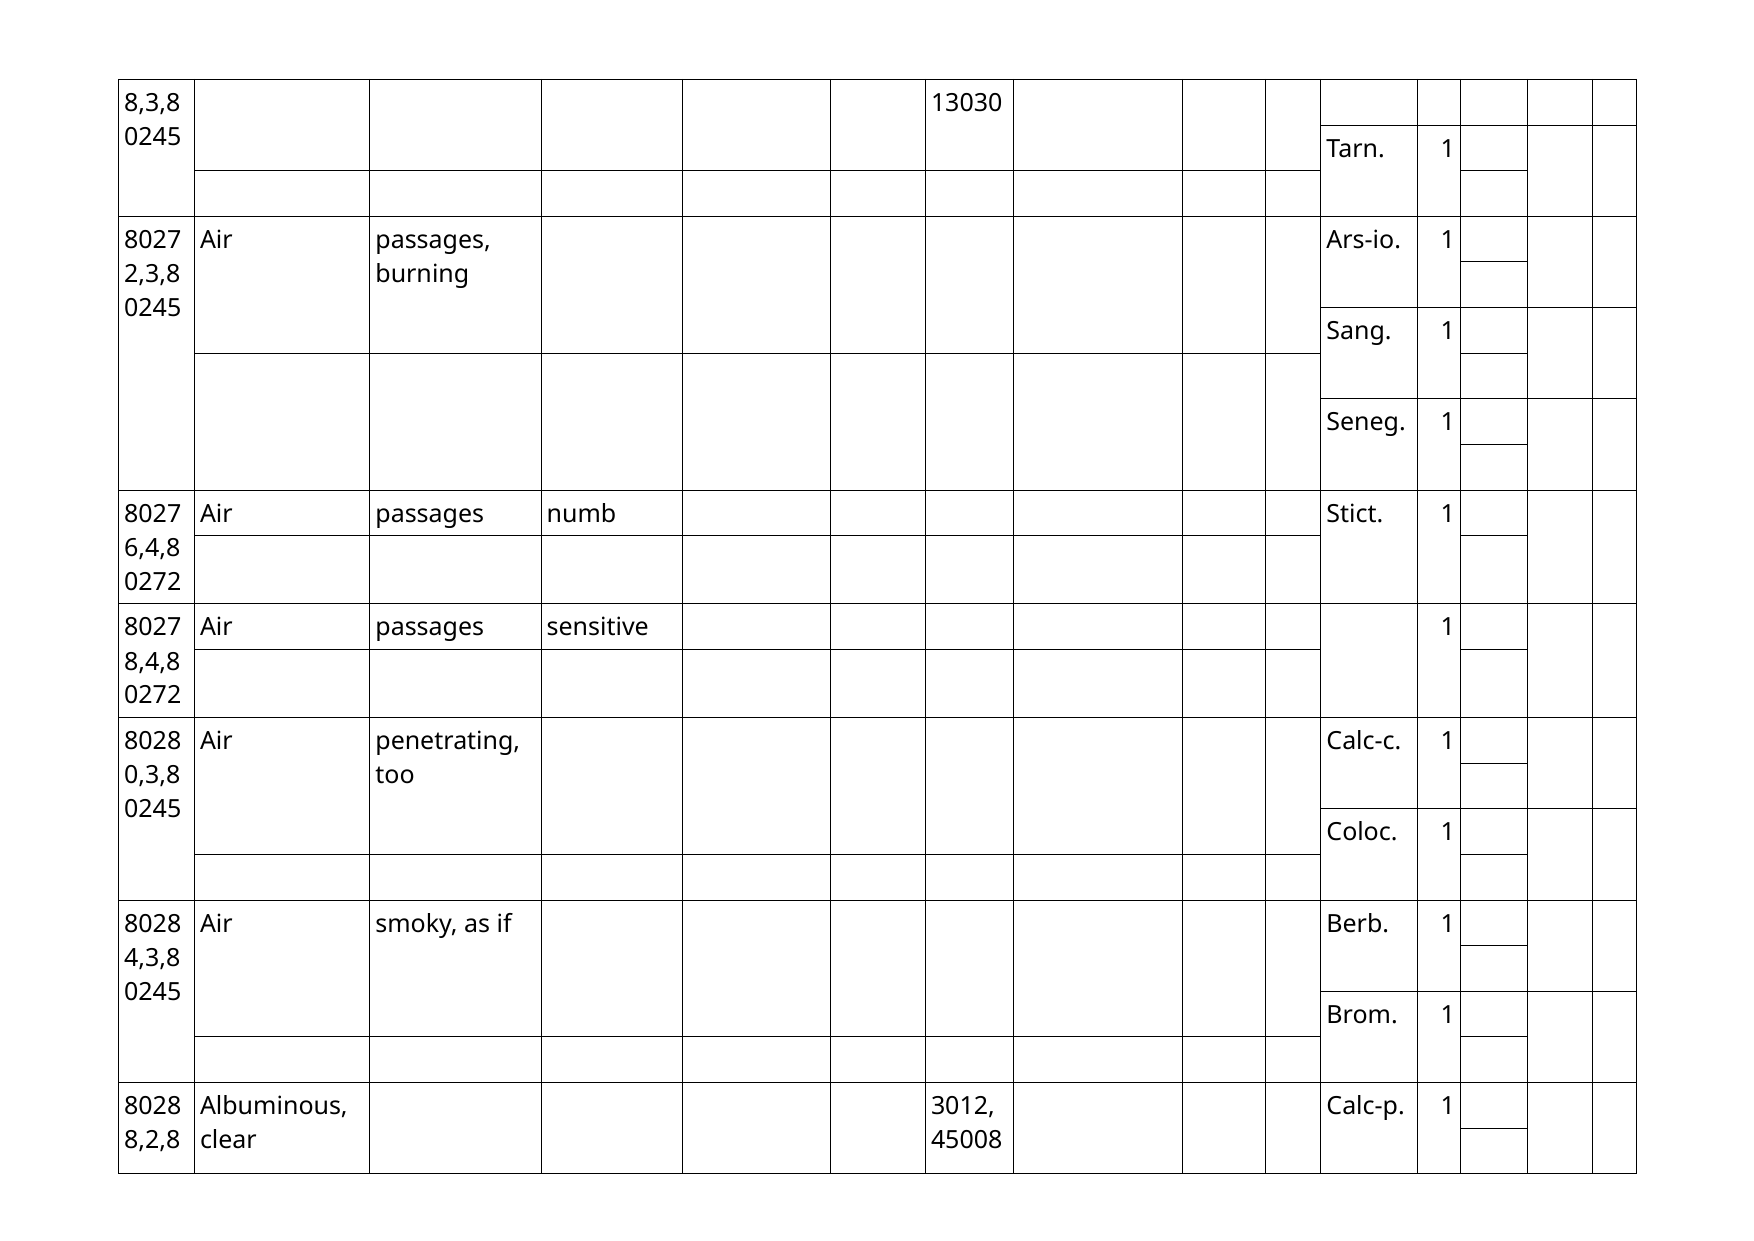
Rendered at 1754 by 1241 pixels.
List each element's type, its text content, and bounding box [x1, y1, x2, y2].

table_cell [542, 80, 682, 170]
table_cell [1183, 855, 1265, 899]
table_cell [1183, 1037, 1265, 1082]
table_cell [831, 491, 925, 535]
table_cell Tarn. [1321, 126, 1417, 216]
table_cell [542, 536, 682, 603]
table_cell 1 [1418, 126, 1460, 216]
table_cell [926, 536, 1013, 603]
table_cell [1593, 901, 1636, 991]
table_cell [1014, 855, 1182, 899]
table_cell [1183, 718, 1265, 854]
table_cell [831, 1037, 925, 1082]
table_cell [1183, 536, 1265, 603]
table_cell passages, burning [370, 217, 541, 353]
table_cell 3012,45008 [926, 1083, 1013, 1173]
table_cell [1014, 80, 1182, 170]
table_cell [926, 491, 1013, 535]
table_cell [1014, 354, 1182, 489]
table_cell [1266, 604, 1320, 649]
table_cell 1 [1418, 718, 1460, 808]
table_cell Brom. [1321, 992, 1417, 1082]
table_cell [370, 1037, 541, 1082]
table_cell [683, 901, 830, 1036]
table_cell [195, 354, 369, 489]
table_cell [1266, 855, 1320, 899]
table_cell [1461, 399, 1527, 444]
table_cell [195, 855, 369, 899]
table_cell [1266, 718, 1320, 854]
table_cell [1461, 491, 1527, 535]
table_cell 80272,3,80245 [119, 217, 194, 489]
table_cell [1528, 491, 1592, 603]
table_cell 1 [1418, 992, 1460, 1082]
table_cell Albuminous, clear [195, 1083, 369, 1173]
table_cell [1461, 809, 1527, 854]
table_cell [195, 650, 369, 717]
table_cell numb [542, 491, 682, 535]
table_cell [683, 604, 830, 649]
table_cell [1461, 80, 1527, 124]
table_cell [1014, 171, 1182, 216]
table_cell [370, 650, 541, 717]
table_cell [1461, 262, 1527, 307]
table_cell 1 [1418, 399, 1460, 489]
table_cell [1461, 536, 1527, 603]
table_cell [831, 718, 925, 854]
table_cell [1528, 1083, 1592, 1173]
table_cell [1461, 354, 1527, 398]
table_cell [1183, 80, 1265, 170]
table_cell [831, 1083, 925, 1173]
table_cell [1528, 308, 1592, 398]
table_cell [831, 217, 925, 353]
table_cell [831, 604, 925, 649]
table_cell [1266, 171, 1320, 216]
table_cell [1014, 491, 1182, 535]
table_cell [1593, 399, 1636, 489]
table_cell [1183, 901, 1265, 1036]
table_cell [1266, 491, 1320, 535]
table_cell [1266, 217, 1320, 353]
table_cell 1 [1418, 491, 1460, 603]
table_cell [1461, 217, 1527, 261]
table_cell [926, 354, 1013, 489]
table_cell [1528, 718, 1592, 808]
table_cell [831, 901, 925, 1036]
table_cell [1528, 126, 1592, 216]
table_cell 80278,4,80272 [119, 604, 194, 717]
table_cell sensitive [542, 604, 682, 649]
table_cell [831, 80, 925, 170]
table_cell [683, 1083, 830, 1173]
table_cell [542, 171, 682, 216]
table_cell smoky, as if [370, 901, 541, 1036]
table_cell [1266, 901, 1320, 1036]
table_cell [831, 536, 925, 603]
table_cell [926, 171, 1013, 216]
table_cell Berb. [1321, 901, 1417, 991]
table_cell 1 [1418, 604, 1460, 717]
table_cell [683, 536, 830, 603]
table_cell [542, 901, 682, 1036]
table_cell penetrating, too [370, 718, 541, 854]
table_cell Seneg. [1321, 399, 1417, 489]
table_cell 1 [1418, 901, 1460, 991]
table_cell [683, 855, 830, 899]
table_cell [831, 650, 925, 717]
table_cell [926, 1037, 1013, 1082]
table_cell [195, 80, 369, 170]
table_cell [370, 80, 541, 170]
table_cell [542, 1083, 682, 1173]
table_cell [1593, 992, 1636, 1082]
table_cell [1321, 604, 1417, 717]
table_cell [831, 171, 925, 216]
table_cell Air [195, 604, 369, 649]
table_cell [1461, 946, 1527, 991]
table_cell [1528, 80, 1592, 124]
table_cell [1014, 650, 1182, 717]
table_cell Coloc. [1321, 809, 1417, 899]
table_cell [683, 491, 830, 535]
table_cell [831, 354, 925, 489]
table_cell 80284,3,80245 [119, 901, 194, 1082]
table_cell [683, 354, 830, 489]
table_cell [1266, 536, 1320, 603]
table_cell 1 [1418, 308, 1460, 398]
table_cell [1593, 80, 1636, 124]
table_cell [195, 536, 369, 603]
table_cell Air [195, 901, 369, 1036]
table_cell [683, 718, 830, 854]
table_cell [926, 650, 1013, 717]
table_cell [1183, 604, 1265, 649]
table_cell [1183, 217, 1265, 353]
table_cell [1266, 1083, 1320, 1173]
table_cell [683, 650, 830, 717]
table_cell [370, 1083, 541, 1173]
table_cell [1593, 491, 1636, 603]
table_cell [1461, 1037, 1527, 1082]
table_cell [1014, 1083, 1182, 1173]
table_cell [831, 855, 925, 899]
table_cell [926, 718, 1013, 854]
table_cell [926, 855, 1013, 899]
table_cell [1461, 308, 1527, 353]
table_cell [542, 217, 682, 353]
table_cell [1593, 809, 1636, 899]
table_cell [542, 718, 682, 854]
table_cell [542, 1037, 682, 1082]
table_cell [1461, 126, 1527, 170]
table_cell [195, 171, 369, 216]
table_cell [1593, 1083, 1636, 1173]
table_cell [1014, 1037, 1182, 1082]
table_cell Stict. [1321, 491, 1417, 603]
table_cell [1528, 992, 1592, 1082]
table_cell [1183, 171, 1265, 216]
table_cell [1593, 217, 1636, 307]
table_cell passages [370, 604, 541, 649]
table_cell [542, 354, 682, 489]
table_cell [926, 217, 1013, 353]
table_cell 80280,3,80245 [119, 718, 194, 899]
table_cell [1014, 718, 1182, 854]
table_cell [1183, 491, 1265, 535]
table_cell 13030 [926, 80, 1013, 170]
table_cell [370, 354, 541, 489]
table_cell [1014, 536, 1182, 603]
table_cell Ars-io. [1321, 217, 1417, 307]
table_cell 1 [1418, 809, 1460, 899]
table_cell [1593, 604, 1636, 717]
table_cell Calc-c. [1321, 718, 1417, 808]
table_cell [683, 217, 830, 353]
table_cell Air [195, 718, 369, 854]
table_cell [1461, 718, 1527, 763]
table_cell [542, 650, 682, 717]
table_cell [683, 1037, 830, 1082]
table_cell [1461, 1083, 1527, 1128]
table_cell [1461, 604, 1527, 649]
table_cell [1014, 604, 1182, 649]
table_cell [926, 901, 1013, 1036]
table_cell [1461, 171, 1527, 216]
table_cell [1461, 992, 1527, 1036]
table_cell [542, 855, 682, 899]
table_cell [1266, 80, 1320, 170]
table_cell 1 [1418, 1083, 1460, 1173]
table_cell [1528, 809, 1592, 899]
table_cell [1461, 1129, 1527, 1173]
table_cell [1593, 126, 1636, 216]
table_cell Air [195, 217, 369, 353]
table_cell [1266, 354, 1320, 489]
table_cell [1183, 354, 1265, 489]
table_cell [683, 80, 830, 170]
table_cell 80276,4,80272 [119, 491, 194, 603]
table_cell [926, 604, 1013, 649]
table_cell [1266, 650, 1320, 717]
table_cell Calc-p. [1321, 1083, 1417, 1173]
table_cell [1528, 399, 1592, 489]
table_cell [370, 171, 541, 216]
table_cell 1 [1418, 217, 1460, 307]
table_cell [1461, 901, 1527, 945]
table_cell [1461, 855, 1527, 899]
table_cell [1321, 80, 1417, 124]
table_cell [683, 171, 830, 216]
table_cell Sang. [1321, 308, 1417, 398]
table_cell [1183, 650, 1265, 717]
table_cell Air [195, 491, 369, 535]
table_cell [1528, 901, 1592, 991]
table_cell [1418, 80, 1460, 124]
table_cell [1461, 764, 1527, 808]
table_cell [1528, 604, 1592, 717]
table_cell [195, 1037, 369, 1082]
table_cell [1461, 445, 1527, 489]
table_cell [1014, 901, 1182, 1036]
table_cell [1593, 308, 1636, 398]
table_cell [1014, 217, 1182, 353]
table_cell [370, 855, 541, 899]
table_cell 8,3,80245 [119, 80, 194, 216]
table_cell [1528, 217, 1592, 307]
table_cell [1266, 1037, 1320, 1082]
table_cell [1593, 718, 1636, 808]
table_cell 80288,2,8 [119, 1083, 194, 1173]
table_cell [1461, 650, 1527, 717]
table_cell passages [370, 491, 541, 535]
table_cell [370, 536, 541, 603]
table_cell [1183, 1083, 1265, 1173]
